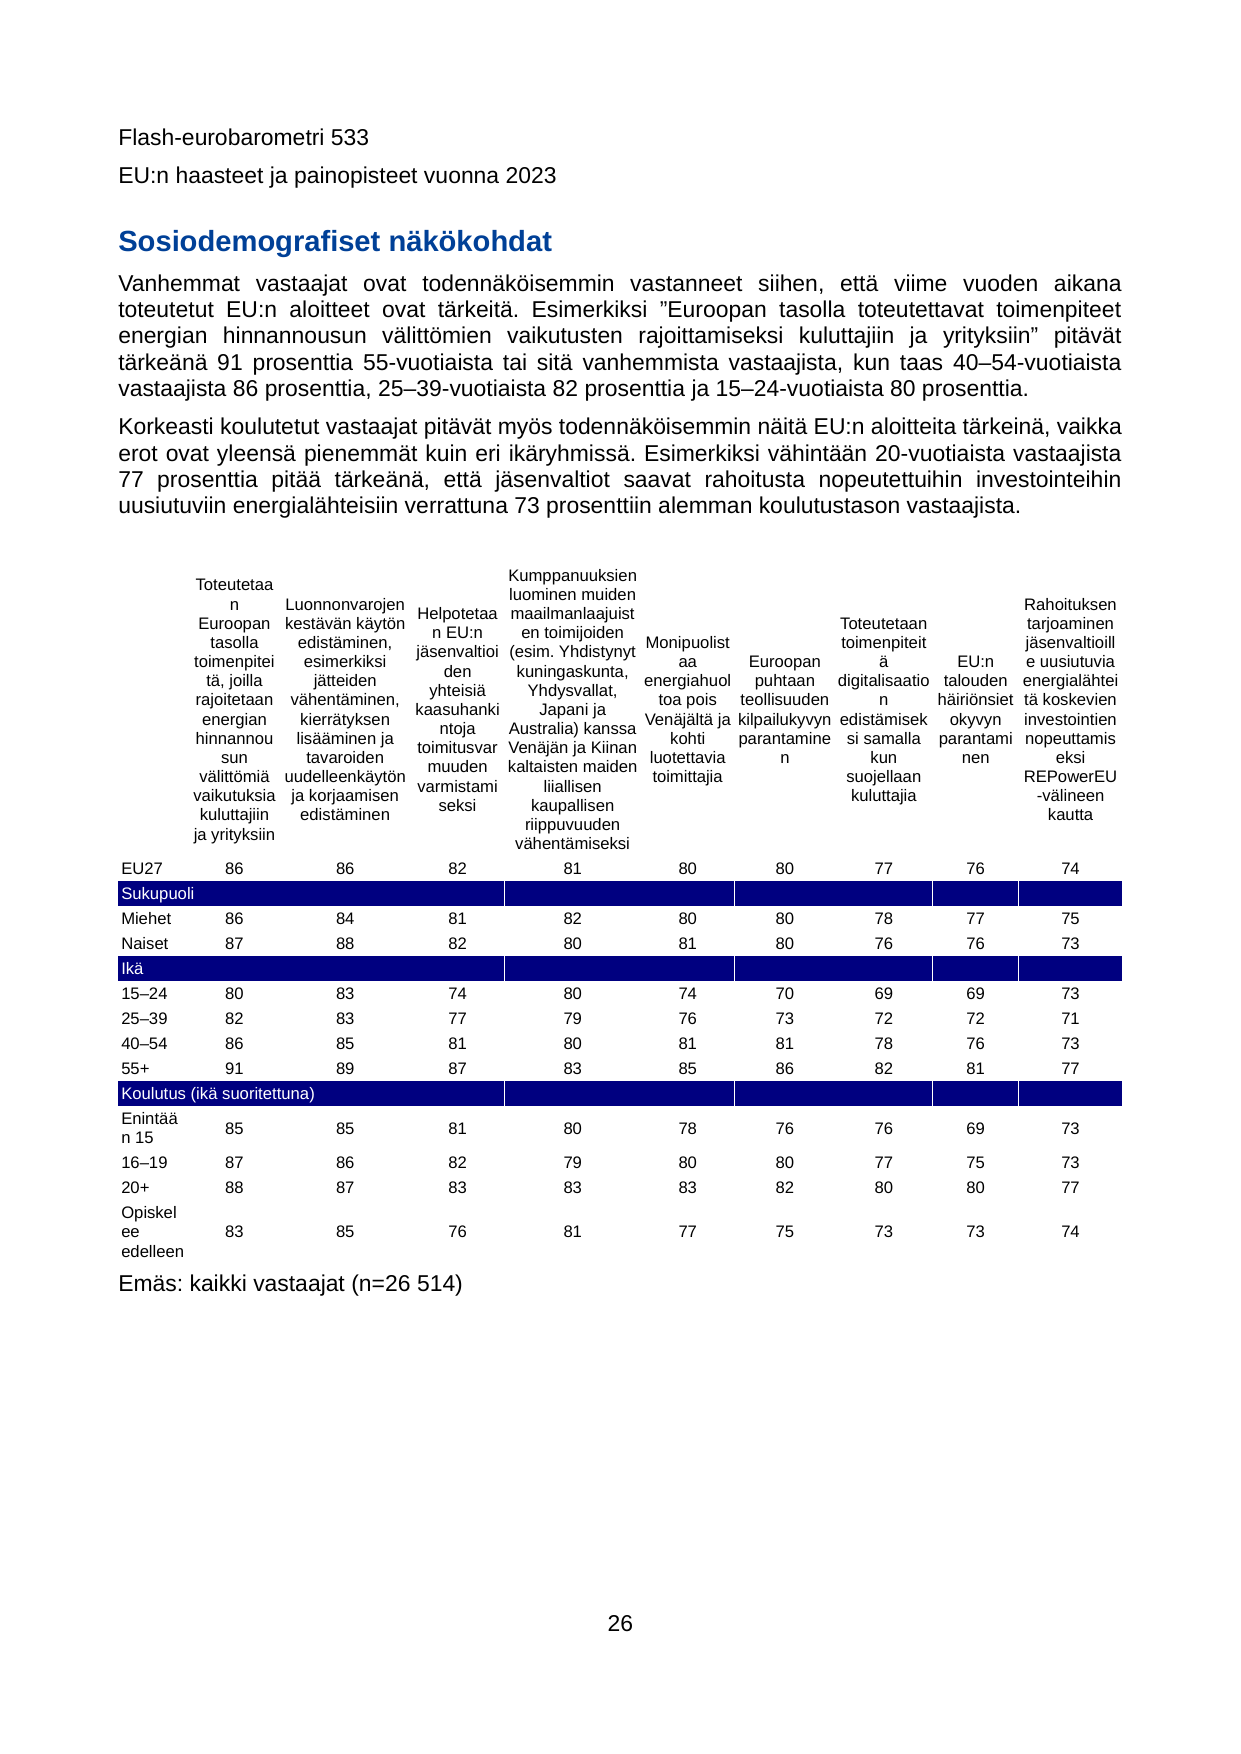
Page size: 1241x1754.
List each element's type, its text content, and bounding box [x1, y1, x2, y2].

table_cell 72 [933, 1006, 1018, 1031]
table_cell [505, 956, 640, 981]
table_cell 83 [280, 1006, 410, 1031]
table_header Toteutetaan Euroopan tasolla toimenpiteitä, joilla rajoitetaan energian hinnannousun välittömiä vaikutuksia kuluttajiin ja yrityksiin [189, 563, 280, 856]
table_cell 79 [505, 1006, 640, 1031]
table_cell 82 [410, 856, 504, 881]
table_cell 84 [280, 906, 410, 931]
table_cell 83 [640, 1175, 734, 1200]
table_cell 82 [835, 1056, 932, 1081]
table_cell 80 [933, 1175, 1018, 1200]
table_cell [505, 881, 640, 906]
table_cell [1019, 1081, 1122, 1106]
table_cell [835, 881, 932, 906]
table_cell 80 [189, 981, 280, 1006]
table_cell 83 [280, 981, 410, 1006]
table_cell 77 [640, 1200, 734, 1263]
table_cell 16–19 [118, 1150, 189, 1175]
table_cell 86 [189, 856, 280, 881]
table_cell 73 [1019, 931, 1122, 956]
table_cell 87 [189, 1150, 280, 1175]
table_cell 80 [735, 1150, 835, 1175]
table_cell 15–24 [118, 981, 189, 1006]
table_cell [1019, 956, 1122, 981]
table_cell 20+ [118, 1175, 189, 1200]
table_cell [933, 1081, 1018, 1106]
text Korkeasti koulutetut vastaajat pitävät myös todennäköisemmin näitä EU:n aloitteita tärkeinä, vaikka erot ovat yleensä pienemmät kuin eri ikäryhmissä. Esimerkiksi vähintään 20-vuotiaista vastaajista 77 prosenttia pitää tärkeänä, että jäsenvaltiot saavat rahoitusta nopeutettuihin investointeihin uusiutuviin energialähteisiin verrattuna 73 prosenttiin alemman koulutustason vastaajista. [118, 413, 1122, 518]
table_cell 82 [189, 1006, 280, 1031]
table_cell 83 [505, 1056, 640, 1081]
table_cell 87 [410, 1056, 504, 1081]
table_cell 86 [280, 856, 410, 881]
table_cell 77 [835, 856, 932, 881]
table_cell 76 [933, 856, 1018, 881]
table_cell 74 [640, 981, 734, 1006]
table_cell 81 [933, 1056, 1018, 1081]
table_cell 80 [640, 1150, 734, 1175]
table_cell 86 [735, 1056, 835, 1081]
table_cell 83 [505, 1175, 640, 1200]
table_cell 81 [505, 856, 640, 881]
table_cell [505, 1081, 640, 1106]
table_header Euroopan puhtaan teollisuuden kilpailukyvyn parantaminen [735, 563, 835, 856]
table_cell 79 [505, 1150, 640, 1175]
table_cell 85 [280, 1031, 410, 1056]
table_cell 77 [933, 906, 1018, 931]
text Vanhemmat vastaajat ovat todennäköisemmin vastanneet siihen, että viime vuoden aikana toteutetut EU:n aloitteet ovat tärkeitä. Esimerkiksi ”Euroopan tasolla toteutettavat toimenpiteet energian hinnannousun välittömien vaikutusten rajoittamiseksi kuluttajiin ja yrityksiin” pitävät tärkeänä 91 prosenttia 55-vuotiaista tai sitä vanhemmista vastaajista, kun taas 40–54-vuotiaista vastaajista 86 prosenttia, 25–39-vuotiaista 82 prosenttia ja 15–24-vuotiaista 80 prosenttia. [118, 269, 1122, 401]
table_cell 75 [1019, 906, 1122, 931]
table_cell Koulutus (ikä suoritettuna) [118, 1081, 504, 1106]
table_cell 82 [410, 931, 504, 956]
table_cell 82 [505, 906, 640, 931]
table_cell 89 [280, 1056, 410, 1081]
table_cell Naiset [118, 931, 189, 956]
table_cell 73 [933, 1200, 1018, 1263]
table_header Helpotetaan EU:n jäsenvaltioiden yhteisiä kaasuhankintoja toimitusvarmuuden varmistamiseksi [410, 563, 504, 856]
table_cell 81 [640, 1031, 734, 1056]
table_cell 88 [280, 931, 410, 956]
table_cell 81 [410, 1106, 504, 1150]
table_cell 80 [640, 906, 734, 931]
table_cell 73 [1019, 1031, 1122, 1056]
table_cell 73 [1019, 1150, 1122, 1175]
table_cell 85 [280, 1200, 410, 1263]
table_cell 80 [735, 906, 835, 931]
table_cell 69 [933, 1106, 1018, 1150]
table_cell 81 [410, 1031, 504, 1056]
table_cell 81 [735, 1031, 835, 1056]
table_header EU:n talouden häiriönsietokyvyn parantaminen [933, 563, 1018, 856]
table_cell [835, 956, 932, 981]
table_cell [835, 1081, 932, 1106]
table_cell 88 [189, 1175, 280, 1200]
table_cell Enintään 15 [118, 1106, 189, 1150]
table_cell 85 [189, 1106, 280, 1150]
table_cell [640, 1081, 734, 1106]
table_header Luonnonvarojen kestävän käytön edistäminen, esimerkiksi jätteiden vähentäminen, kierrätyksen lisääminen ja tavaroiden uudelleenkäytön ja korjaamisen edistäminen [280, 563, 410, 856]
table_cell 78 [835, 1031, 932, 1056]
table_cell 72 [835, 1006, 932, 1031]
table_cell 75 [933, 1150, 1018, 1175]
table_cell 76 [933, 1031, 1018, 1056]
table_cell EU27 [118, 856, 189, 881]
table_cell 80 [735, 931, 835, 956]
table_cell 74 [1019, 856, 1122, 881]
table_header Toteutetaan toimenpiteitä digitalisaation edistämiseksi samalla kun suojellaan kuluttajia [835, 563, 932, 856]
table_cell 87 [280, 1175, 410, 1200]
table_cell 81 [505, 1200, 640, 1263]
table_header [118, 563, 189, 856]
table_cell 80 [505, 1031, 640, 1056]
table_cell 85 [640, 1056, 734, 1081]
table_cell 73 [1019, 981, 1122, 1006]
table_cell [735, 881, 835, 906]
table_cell 83 [189, 1200, 280, 1263]
table_cell [640, 956, 734, 981]
table_cell Miehet [118, 906, 189, 931]
table_cell 81 [410, 906, 504, 931]
table_cell 76 [640, 1006, 734, 1031]
table_cell 80 [640, 856, 734, 881]
table_cell 76 [835, 931, 932, 956]
table_cell 76 [735, 1106, 835, 1150]
table_cell 86 [189, 1031, 280, 1056]
table_cell 77 [410, 1006, 504, 1031]
table_cell 40–54 [118, 1031, 189, 1056]
table_cell 73 [1019, 1106, 1122, 1150]
table_cell 82 [410, 1150, 504, 1175]
table_cell Opiskelee edelleen [118, 1200, 189, 1263]
table_cell [640, 881, 734, 906]
table_cell 80 [505, 1106, 640, 1150]
table_cell 75 [735, 1200, 835, 1263]
table_cell 73 [835, 1200, 932, 1263]
text Sosiodemografiset näkökohdat [118, 224, 1122, 258]
table_cell 78 [835, 906, 932, 931]
table_cell 80 [835, 1175, 932, 1200]
table_cell [933, 956, 1018, 981]
table_cell 69 [835, 981, 932, 1006]
table_cell 86 [280, 1150, 410, 1175]
table_cell 76 [933, 931, 1018, 956]
table_cell 85 [280, 1106, 410, 1150]
table_header Monipuolistaa energiahuoltoa pois Venäjältä ja kohti luotettavia toimittajia [640, 563, 734, 856]
table_cell 82 [735, 1175, 835, 1200]
table_cell 69 [933, 981, 1018, 1006]
table_cell [1019, 881, 1122, 906]
table_cell 77 [835, 1150, 932, 1175]
table_cell 78 [640, 1106, 734, 1150]
table_cell 87 [189, 931, 280, 956]
table_cell 74 [410, 981, 504, 1006]
text Emäs: kaikki vastaajat (n=26 514) [118, 1269, 1122, 1296]
table_cell 73 [735, 1006, 835, 1031]
table_cell Sukupuoli [118, 881, 504, 906]
table_cell Ikä [118, 956, 504, 981]
table_cell 86 [189, 906, 280, 931]
table_cell 77 [1019, 1175, 1122, 1200]
table_cell 76 [410, 1200, 504, 1263]
table_cell 80 [505, 981, 640, 1006]
table_cell 25–39 [118, 1006, 189, 1031]
table_header Rahoituksen tarjoaminen jäsenvaltioille uusiutuvia energialähteitä koskevien investointien nopeuttamiseksi REPowerEU-välineen kautta [1019, 563, 1122, 856]
table_cell 91 [189, 1056, 280, 1081]
table_cell [735, 956, 835, 981]
table_cell [933, 881, 1018, 906]
table_cell 77 [1019, 1056, 1122, 1081]
table_cell 80 [505, 931, 640, 956]
table_cell [735, 1081, 835, 1106]
table_cell 80 [735, 856, 835, 881]
table_cell 55+ [118, 1056, 189, 1081]
table_cell 71 [1019, 1006, 1122, 1031]
table_cell 83 [410, 1175, 504, 1200]
table_cell 76 [835, 1106, 932, 1150]
table_cell 74 [1019, 1200, 1122, 1263]
table_cell 81 [640, 931, 734, 956]
table_cell 70 [735, 981, 835, 1006]
table_header Kumppanuuksien luominen muiden maailmanlaajuisten toimijoiden (esim. Yhdistynyt kuningaskunta, Yhdysvallat, Japani ja Australia) kanssa Venäjän ja Kiinan kaltaisten maiden liiallisen kaupallisen riippuvuuden vähentämiseksi [505, 563, 640, 856]
